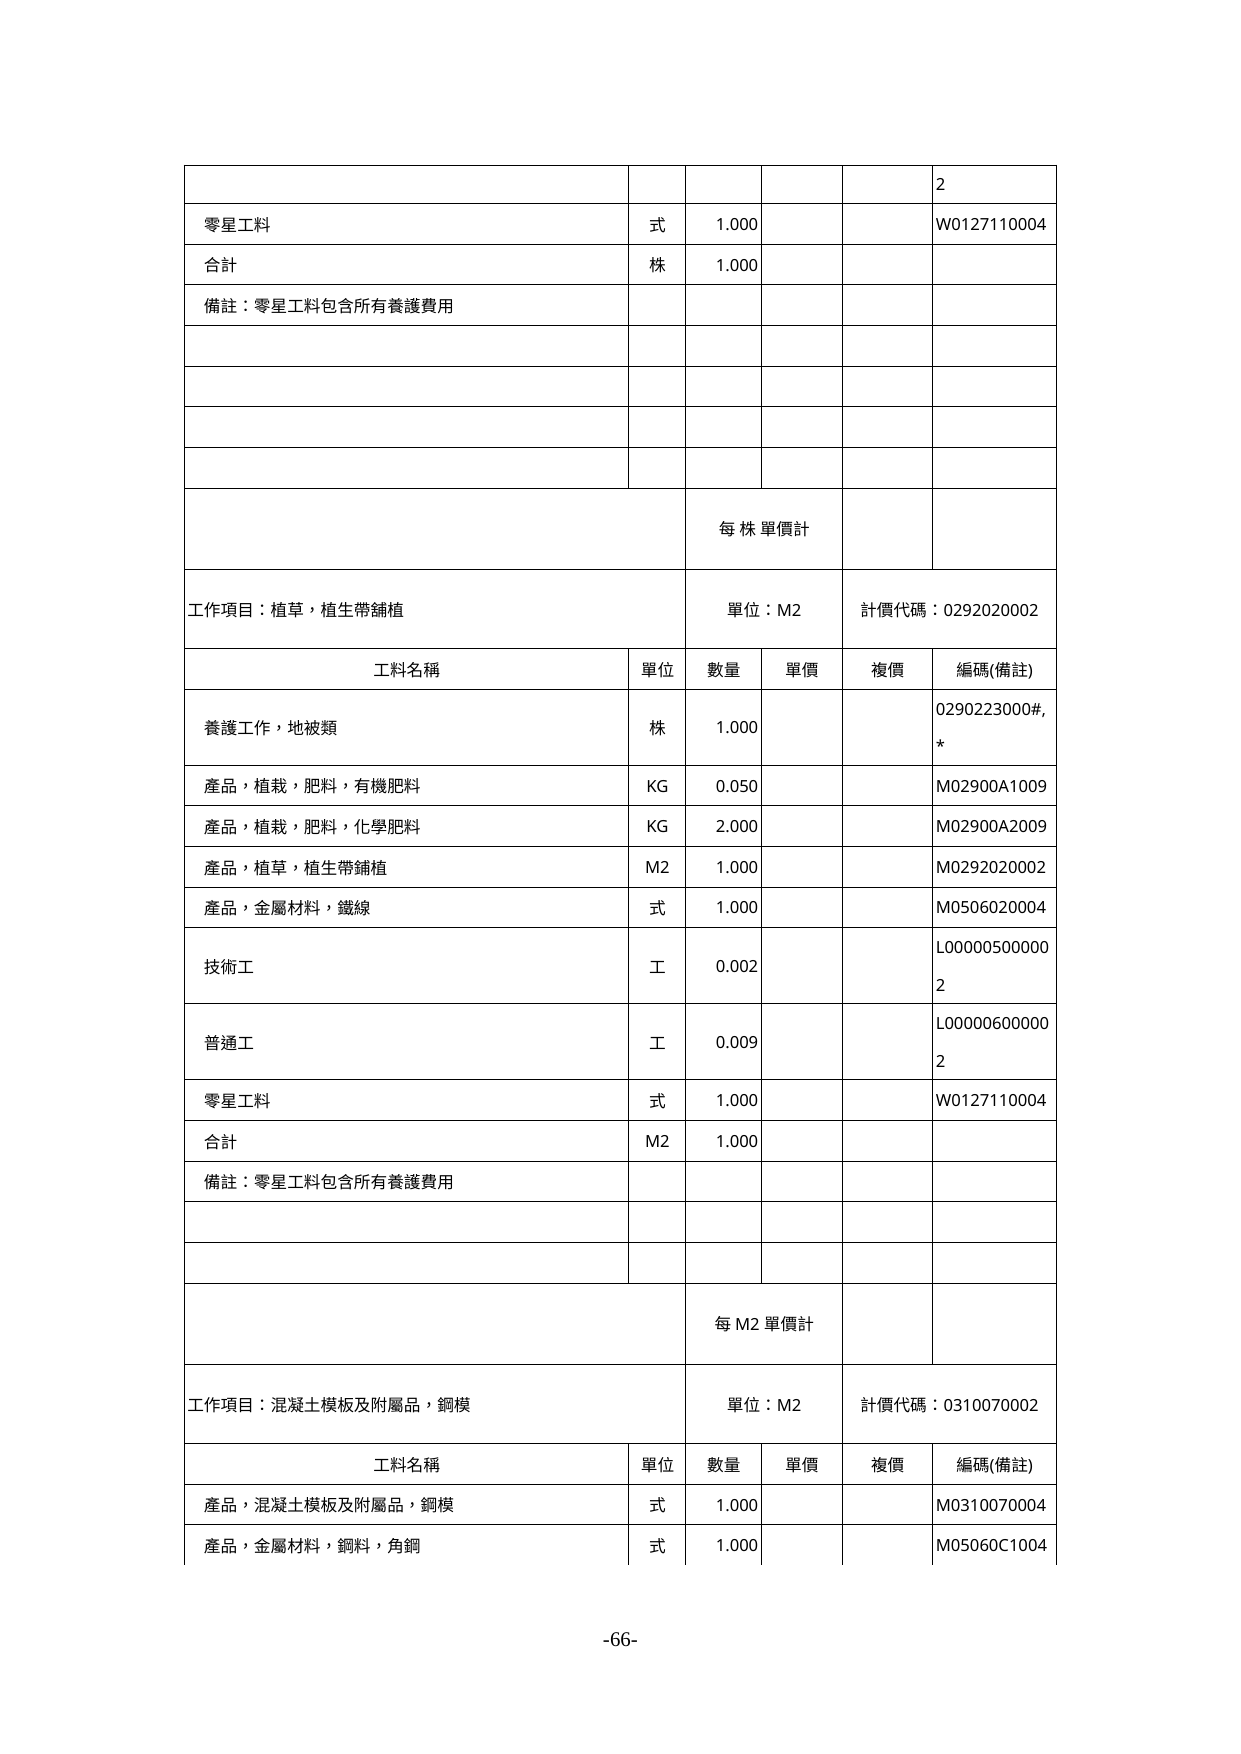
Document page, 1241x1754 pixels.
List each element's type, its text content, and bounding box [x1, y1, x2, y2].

table_cell 式 [629, 1485, 685, 1524]
table_cell 技術工 [185, 928, 628, 1003]
table_cell [843, 1121, 932, 1161]
table_cell 工 [629, 1004, 685, 1079]
table_cell [933, 407, 1056, 447]
table_cell [185, 1202, 628, 1242]
table_cell 單價 [762, 649, 842, 689]
table_cell 單位 [629, 649, 685, 689]
table_cell [933, 448, 1056, 487]
table_cell 式 [629, 1525, 685, 1565]
table_cell 合計 [185, 1121, 628, 1161]
table_cell 0.050 [686, 766, 761, 805]
table_cell W0127110004 [933, 1080, 1056, 1120]
table_cell [185, 326, 628, 366]
table_cell [762, 847, 842, 887]
table_cell [629, 1243, 685, 1282]
table_cell [686, 1243, 761, 1282]
table_cell [843, 367, 932, 406]
table_cell [629, 367, 685, 406]
table_cell [686, 285, 761, 325]
table_cell 單位 [629, 1444, 685, 1484]
table_cell [762, 1243, 842, 1282]
table_cell [686, 448, 761, 487]
table_cell [762, 245, 842, 284]
table_cell [629, 1202, 685, 1242]
table_cell 2 [933, 166, 1056, 203]
table_cell [762, 1004, 842, 1079]
table_cell [686, 326, 761, 366]
table_cell 產品，金屬材料，鋼料，角鋼 [185, 1525, 628, 1565]
table_cell 普通工 [185, 1004, 628, 1079]
table_cell 0290223000#,* [933, 690, 1056, 765]
table_cell W0127110004 [933, 204, 1056, 244]
table_cell [933, 285, 1056, 325]
table_cell [762, 407, 842, 447]
table_cell [762, 806, 842, 846]
table_cell [843, 888, 932, 927]
table_cell [843, 928, 932, 1003]
table_cell [762, 166, 842, 203]
table_cell 1.000 [686, 690, 761, 765]
table_cell [762, 367, 842, 406]
table_cell L000005000002 [933, 928, 1056, 1003]
table_cell [933, 1162, 1056, 1201]
table_cell M02900A2009 [933, 806, 1056, 846]
table_cell 工 [629, 928, 685, 1003]
table_cell [629, 326, 685, 366]
table_cell [185, 1284, 685, 1323]
table_cell [762, 888, 842, 927]
table_cell 1.000 [686, 245, 761, 284]
table_cell 計價代碼：0292020002 [843, 570, 1056, 648]
table_cell [686, 1202, 761, 1242]
table_cell [185, 528, 685, 569]
table_cell [629, 448, 685, 487]
table_cell [762, 690, 842, 765]
table_cell [933, 1202, 1056, 1242]
table_cell 數量 [686, 649, 761, 689]
table_cell [843, 285, 932, 325]
table_cell [843, 245, 932, 284]
table_cell 複價 [843, 1444, 932, 1484]
table_cell 1.000 [686, 888, 761, 927]
table_cell [933, 245, 1056, 284]
table_cell 1.000 [686, 1525, 761, 1565]
table_cell [843, 1162, 932, 1201]
table_cell 每 M2 單價計 [686, 1284, 842, 1364]
table_cell [762, 326, 842, 366]
table_cell [629, 1162, 685, 1201]
table_cell 編碼(備註) [933, 1444, 1056, 1484]
table_cell 株 [629, 245, 685, 284]
table_cell [843, 326, 932, 366]
table_cell M02900A1009 [933, 766, 1056, 805]
table_cell 複價 [843, 649, 932, 689]
table_cell [933, 367, 1056, 406]
table_cell [185, 489, 685, 528]
table_cell 式 [629, 888, 685, 927]
table_cell [762, 1080, 842, 1120]
table_cell [762, 1525, 842, 1565]
table_cell [762, 1162, 842, 1201]
table_cell 備註：零星工料包含所有養護費用 [185, 285, 628, 325]
table_cell KG [629, 806, 685, 846]
table_cell [185, 367, 628, 406]
table_cell 編碼(備註) [933, 649, 1056, 689]
table_cell [629, 285, 685, 325]
table_cell [933, 1284, 1056, 1364]
table_cell [686, 166, 761, 203]
table_cell M2 [629, 847, 685, 887]
table_cell [843, 1004, 932, 1079]
table_cell [762, 204, 842, 244]
table_cell M2 [629, 1121, 685, 1161]
table_cell M0310070004 [933, 1485, 1056, 1524]
table_cell 1.000 [686, 847, 761, 887]
table_cell 產品，植栽，肥料，化學肥料 [185, 806, 628, 846]
table_cell [843, 1202, 932, 1242]
table_cell [762, 1121, 842, 1161]
table_cell 零星工料 [185, 204, 628, 244]
table_cell 工作項目：植草，植生帶舖植 [185, 570, 685, 648]
table_cell [185, 448, 628, 487]
table_cell [843, 204, 932, 244]
table_cell 單位：M2 [686, 1365, 842, 1443]
table_cell 0.002 [686, 928, 761, 1003]
table_cell 2.000 [686, 806, 761, 846]
table_cell [686, 367, 761, 406]
table_cell 零星工料 [185, 1080, 628, 1120]
table_cell [629, 407, 685, 447]
table_cell [843, 1080, 932, 1120]
table_cell [843, 766, 932, 805]
table_cell 單位：M2 [686, 570, 842, 648]
table_cell [843, 847, 932, 887]
table_cell 產品，植草，植生帶鋪植 [185, 847, 628, 887]
table_cell 備註：零星工料包含所有養護費用 [185, 1162, 628, 1201]
table_cell [629, 166, 685, 203]
table_cell [843, 489, 932, 569]
table_cell 數量 [686, 1444, 761, 1484]
table_cell 1.000 [686, 204, 761, 244]
table_cell [933, 489, 1056, 569]
table_cell [185, 166, 628, 203]
table_cell [933, 1243, 1056, 1282]
table_cell 1.000 [686, 1080, 761, 1120]
table_cell [843, 1485, 932, 1524]
table_cell [762, 285, 842, 325]
table_cell 工料名稱 [185, 1444, 628, 1484]
table_cell [843, 407, 932, 447]
table_cell 工料名稱 [185, 649, 628, 689]
table_cell KG [629, 766, 685, 805]
table_cell [686, 407, 761, 447]
table_cell [933, 326, 1056, 366]
table_cell [185, 1243, 628, 1282]
table_cell [686, 1162, 761, 1201]
table_cell 計價代碼：0310070002 [843, 1365, 1056, 1443]
table_cell [185, 1323, 685, 1364]
table_cell 0.009 [686, 1004, 761, 1079]
table_cell 合計 [185, 245, 628, 284]
table_cell 株 [629, 690, 685, 765]
table_cell 每 株 單價計 [686, 489, 842, 569]
table_cell [933, 1121, 1056, 1161]
table_cell [762, 1485, 842, 1524]
table_cell 產品，混凝土模板及附屬品，鋼模 [185, 1485, 628, 1524]
table_cell [843, 448, 932, 487]
table_cell [762, 928, 842, 1003]
table_cell [762, 448, 842, 487]
table_cell [843, 1284, 932, 1364]
table_cell [843, 1243, 932, 1282]
table_cell [843, 166, 932, 203]
table_cell 工作項目：混凝土模板及附屬品，鋼模 [185, 1365, 685, 1443]
table_cell [762, 766, 842, 805]
table_cell [843, 690, 932, 765]
table_cell M0292020002 [933, 847, 1056, 887]
table_cell M05060C1004 [933, 1525, 1056, 1565]
table_cell 養護工作，地被類 [185, 690, 628, 765]
table_cell 單價 [762, 1444, 842, 1484]
table_cell 式 [629, 1080, 685, 1120]
table_cell 產品，金屬材料，鐵線 [185, 888, 628, 927]
table_cell 式 [629, 204, 685, 244]
table_cell 1.000 [686, 1485, 761, 1524]
table_cell [762, 1202, 842, 1242]
table_cell [185, 407, 628, 447]
table_cell L000006000002 [933, 1004, 1056, 1079]
table_cell 1.000 [686, 1121, 761, 1161]
table_cell M0506020004 [933, 888, 1056, 927]
table_cell [843, 1525, 932, 1565]
table_cell 產品，植栽，肥料，有機肥料 [185, 766, 628, 805]
table_cell [843, 806, 932, 846]
